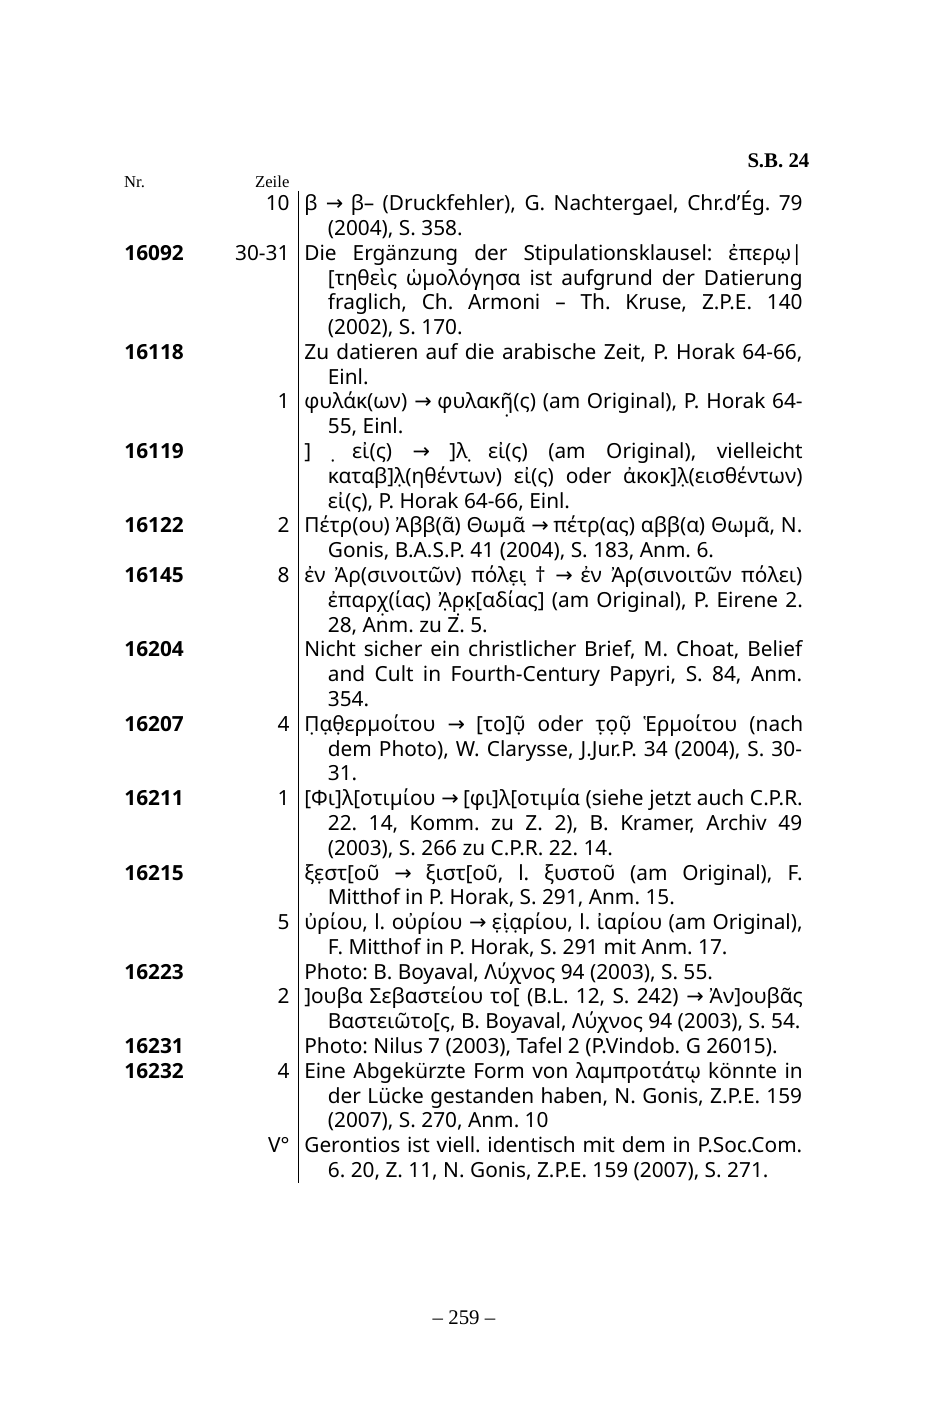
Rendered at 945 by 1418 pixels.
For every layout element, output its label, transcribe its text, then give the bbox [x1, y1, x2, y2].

table_cell 2 [207, 513, 298, 563]
table_cell 4 [207, 1059, 298, 1133]
table_cell Nicht sicher ein christlicher Brief, M. Choat, Belief and Cult in Fourth-Century Papyri, S. 84, Anm. 354. [299, 637, 809, 711]
table_cell Eine Abgekürzte Form von λαμπροτάτῳ könnte in der Lücke gestanden haben, N. Gonis, Z.P.E. 159 (2007), S. 270, Anm. 10 [299, 1059, 809, 1133]
table_cell 16211 [118, 786, 207, 860]
table_cell 16092 [118, 240, 207, 339]
table_cell 5 [118, 910, 298, 959]
table_cell 16122 [118, 513, 207, 563]
table_cell 30-31 [207, 240, 298, 339]
table_cell 1 [207, 786, 298, 860]
table_cell V° [118, 1133, 298, 1182]
table_cell 16207 [118, 711, 207, 786]
table_cell 16215 [118, 860, 298, 910]
table_cell Die Ergänzung der Stipulationsklausel: ἐπερω̣|[τηθεὶς ὡμολόγησα ist aufgrund der Datierung fraglich, Ch. Armoni – Th. Kruse, Z.P.E. 140 (2002), S. 170. [299, 240, 809, 339]
table_cell 4 [207, 711, 298, 786]
table_cell Gerontios ist viell. identisch mit dem in P.Soc.Com. 6. 20, Z. 11, N. Gonis, Z.P.E. 159 (2007), S. 271. [299, 1133, 809, 1182]
table_cell φυλάκ(ων) → φυλακῆ̣(ς) (am Original), P. Horak 64-55, Einl. [299, 389, 809, 439]
table_cell 16118 [118, 340, 298, 389]
table_cell Π̣α̣θ̣ερμοίτου → [το]ῦ̣ oder τ̣ο̣ῦ̣ Ἑρμοίτου (nach dem Photo), W. Clarysse, J.Jur.P. 34 (2004), S. 30-31. [299, 711, 809, 786]
table_cell [Φι]λ[οτιμίου → [φι]λ[οτιμία (siehe jetzt auch C.P.R. 22. 14, Komm. zu Z. 2), B. Kramer, Archiv 49 (2003), S. 266 zu C.P.R. 22. 14. [299, 786, 809, 860]
table_cell Zu datieren auf die arabische Zeit, P. Horak 64-66, Einl. [299, 340, 809, 389]
table_cell ξε̣στ[οῦ → ξιστ[οῦ, l. ξυστοῦ (am Original), F. Mitthof in P. Horak, S. 291, Anm. 15. [299, 860, 809, 910]
table_cell ὐρίου, l. oὐρίου → ε̣ἰ̣α̣ρίου, l. ἰαρίου (am Original), F. Mitthof in P. Horak, S. 291 mit Anm. 17. [299, 910, 809, 959]
table_cell 16232 [118, 1059, 207, 1133]
table_cell 16119 [118, 439, 298, 513]
table_cell β → β– (Druckfehler), G. Nachtergael, Chr.d’Ég. 79 (2004), S. 358. [299, 191, 809, 240]
table_cell Photo: B. Boyaval, Λύχνος 94 (2003), S. 55. [299, 959, 809, 984]
table_cell 8 [207, 563, 298, 637]
table_cell 16223 [118, 959, 298, 984]
table_cell Πέτρ(ου) Ἀββ(ᾶ) Θωμᾶ → πέτρ(ας) αββ(α) Θωμᾶ, N. Gonis, B.A.S.P. 41 (2004), S. 183, Anm. 6. [299, 513, 809, 563]
table_cell 16145 [118, 563, 207, 637]
table_cell 1 [118, 389, 298, 439]
table_cell 16204 [118, 637, 298, 711]
table_cell Photo: Nilus 7 (2003), Tafel 2 (P.Vindob. G 26015). [299, 1034, 809, 1058]
table_cell ]ουβα Σεβαστείου το[ (B.L. 12, S. 242) → Ἀν]ουβᾶς Βαστειῶτο[ς, B. Boyaval, Λύχνος 94 (2003), S. 54. [299, 984, 809, 1034]
table_cell 16231 [118, 1034, 298, 1058]
table_cell ] ̣ εἰ(ς) → ]λ̣ εἰ(ς) (am Original), vielleicht καταβ]λ̣(ηθέντων) εἰ(ς) oder ἀκοκ]λ̣(εισθέντων) εἰ(ς), P. Horak 64-66, Einl. [299, 439, 809, 513]
table_cell ἐν Ἀρ(σινοιτῶν) πόλε̣ι̣ † → ἐν Ἀρ(σινοιτῶν πόλει) ἐπαρχ̣(ίας) Ἀ̣ρ̣κ̣[αδίας] (am Original), P. Eirene 2. 28, Anm. zu Z. 5. [299, 563, 809, 637]
table_cell 2 [118, 984, 298, 1034]
table_cell 10 [118, 191, 298, 240]
